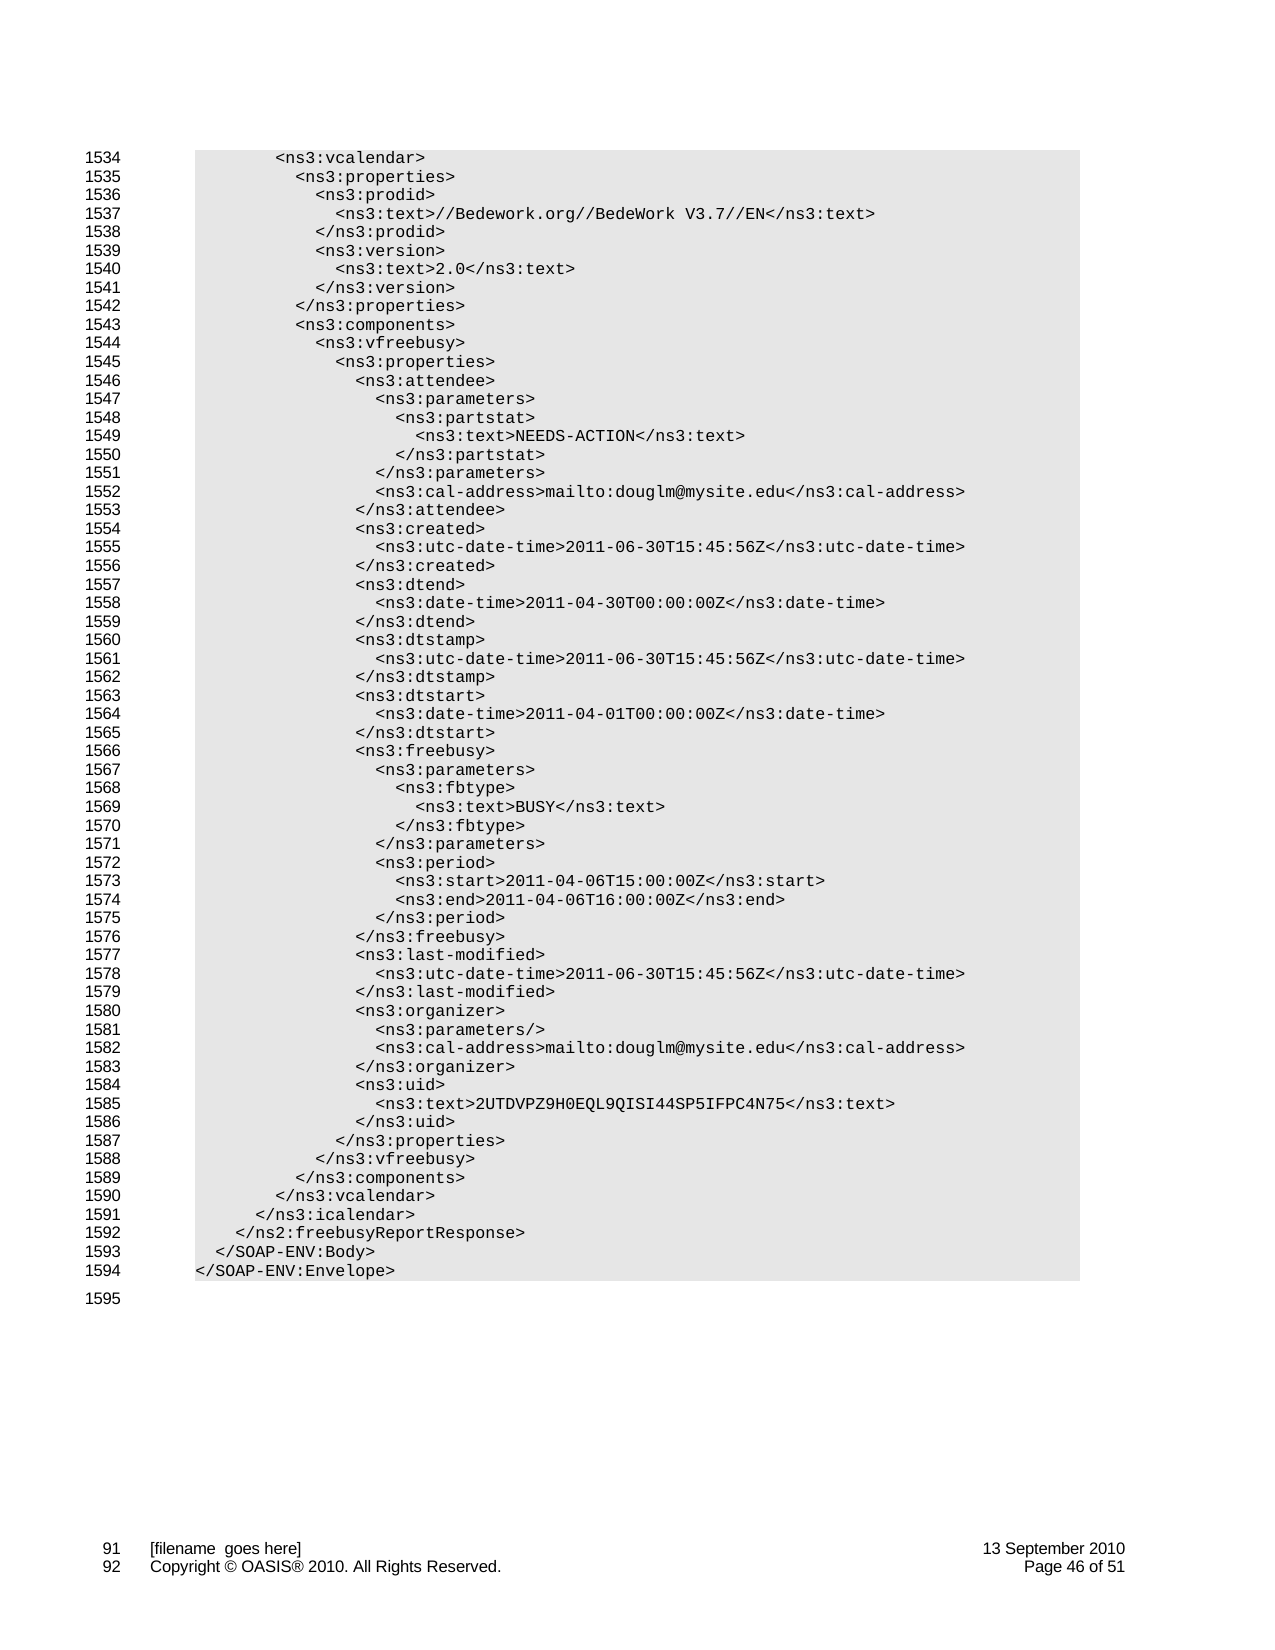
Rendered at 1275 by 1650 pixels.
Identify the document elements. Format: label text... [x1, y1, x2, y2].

text <ns3:parameters> [195, 391, 1080, 409]
text <ns3:freebusy> [195, 743, 1080, 762]
text </ns3:partstat> [195, 447, 1080, 465]
text </ns3:vfreebusy> [195, 1151, 1080, 1170]
text <ns3:created> [195, 521, 1080, 539]
text <ns3:components> [195, 317, 1080, 335]
text <ns3:text>NEEDS-ACTION</ns3:text> [195, 428, 1080, 447]
text <ns3:prodid> [195, 187, 1080, 206]
text </ns3:fbtype> [195, 817, 1080, 836]
text </ns3:dtstart> [195, 725, 1080, 743]
text <ns3:date-time>2011-04-01T00:00:00Z</ns3:date-time> [195, 706, 1080, 725]
text <ns3:organizer> [195, 1003, 1080, 1021]
text <ns3:text>//Bedework.org//BedeWork V3.7//EN</ns3:text> [195, 206, 1080, 224]
text <ns3:fbtype> [195, 780, 1080, 799]
text <ns3:cal-address>mailto:douglm@mysite.edu</ns3:cal-address> [195, 484, 1080, 502]
text </ns3:version> [195, 280, 1080, 298]
text <ns3:utc-date-time>2011-06-30T15:45:56Z</ns3:utc-date-time> [195, 539, 1080, 558]
text <ns3:text>BUSY</ns3:text> [195, 799, 1080, 817]
text </ns3:dtend> [195, 613, 1080, 632]
text </ns3:prodid> [195, 224, 1080, 243]
text </ns3:uid> [195, 1114, 1080, 1133]
text </SOAP-ENV:Body> [195, 1244, 1080, 1262]
text </ns3:parameters> [195, 836, 1080, 854]
text </ns3:freebusy> [195, 929, 1080, 947]
text </ns3:last-modified> [195, 984, 1080, 1003]
text <ns3:text>2.0</ns3:text> [195, 261, 1080, 280]
text <ns3:vcalendar> [195, 150, 1080, 168]
text <ns3:text>2UTDVPZ9H0EQL9QISI44SP5IFPC4N75</ns3:text> [195, 1096, 1080, 1114]
text <ns3:dtstart> [195, 688, 1080, 706]
text <ns3:period> [195, 854, 1080, 873]
text </ns3:vcalendar> [195, 1188, 1080, 1207]
text </SOAP-ENV:Envelope> [195, 1262, 1080, 1281]
text </ns3:dtstamp> [195, 669, 1080, 688]
text <ns3:parameters/> [195, 1021, 1080, 1040]
text </ns3:period> [195, 910, 1080, 929]
text <ns3:uid> [195, 1077, 1080, 1096]
text </ns3:properties> [195, 1133, 1080, 1151]
text <ns3:start>2011-04-06T15:00:00Z</ns3:start> [195, 873, 1080, 892]
text <ns3:dtend> [195, 576, 1080, 595]
text </ns3:components> [195, 1170, 1080, 1188]
text <ns3:properties> [195, 354, 1080, 372]
text </ns3:created> [195, 558, 1080, 576]
text <ns3:properties> [195, 168, 1080, 187]
text <ns3:vfreebusy> [195, 335, 1080, 354]
text </ns3:attendee> [195, 502, 1080, 521]
text </ns3:properties> [195, 298, 1080, 317]
text </ns2:freebusyReportResponse> [195, 1225, 1080, 1244]
text <ns3:partstat> [195, 409, 1080, 428]
text <ns3:dtstamp> [195, 632, 1080, 651]
text <ns3:parameters> [195, 762, 1080, 780]
text <ns3:version> [195, 243, 1080, 261]
text <ns3:utc-date-time>2011-06-30T15:45:56Z</ns3:utc-date-time> [195, 966, 1080, 984]
text <ns3:date-time>2011-04-30T00:00:00Z</ns3:date-time> [195, 595, 1080, 613]
text <ns3:last-modified> [195, 947, 1080, 966]
text <ns3:utc-date-time>2011-06-30T15:45:56Z</ns3:utc-date-time> [195, 651, 1080, 669]
text </ns3:icalendar> [195, 1207, 1080, 1225]
text <ns3:cal-address>mailto:douglm@mysite.edu</ns3:cal-address> [195, 1040, 1080, 1058]
text </ns3:parameters> [195, 465, 1080, 484]
text <ns3:attendee> [195, 372, 1080, 391]
text </ns3:organizer> [195, 1058, 1080, 1077]
text <ns3:end>2011-04-06T16:00:00Z</ns3:end> [195, 892, 1080, 910]
